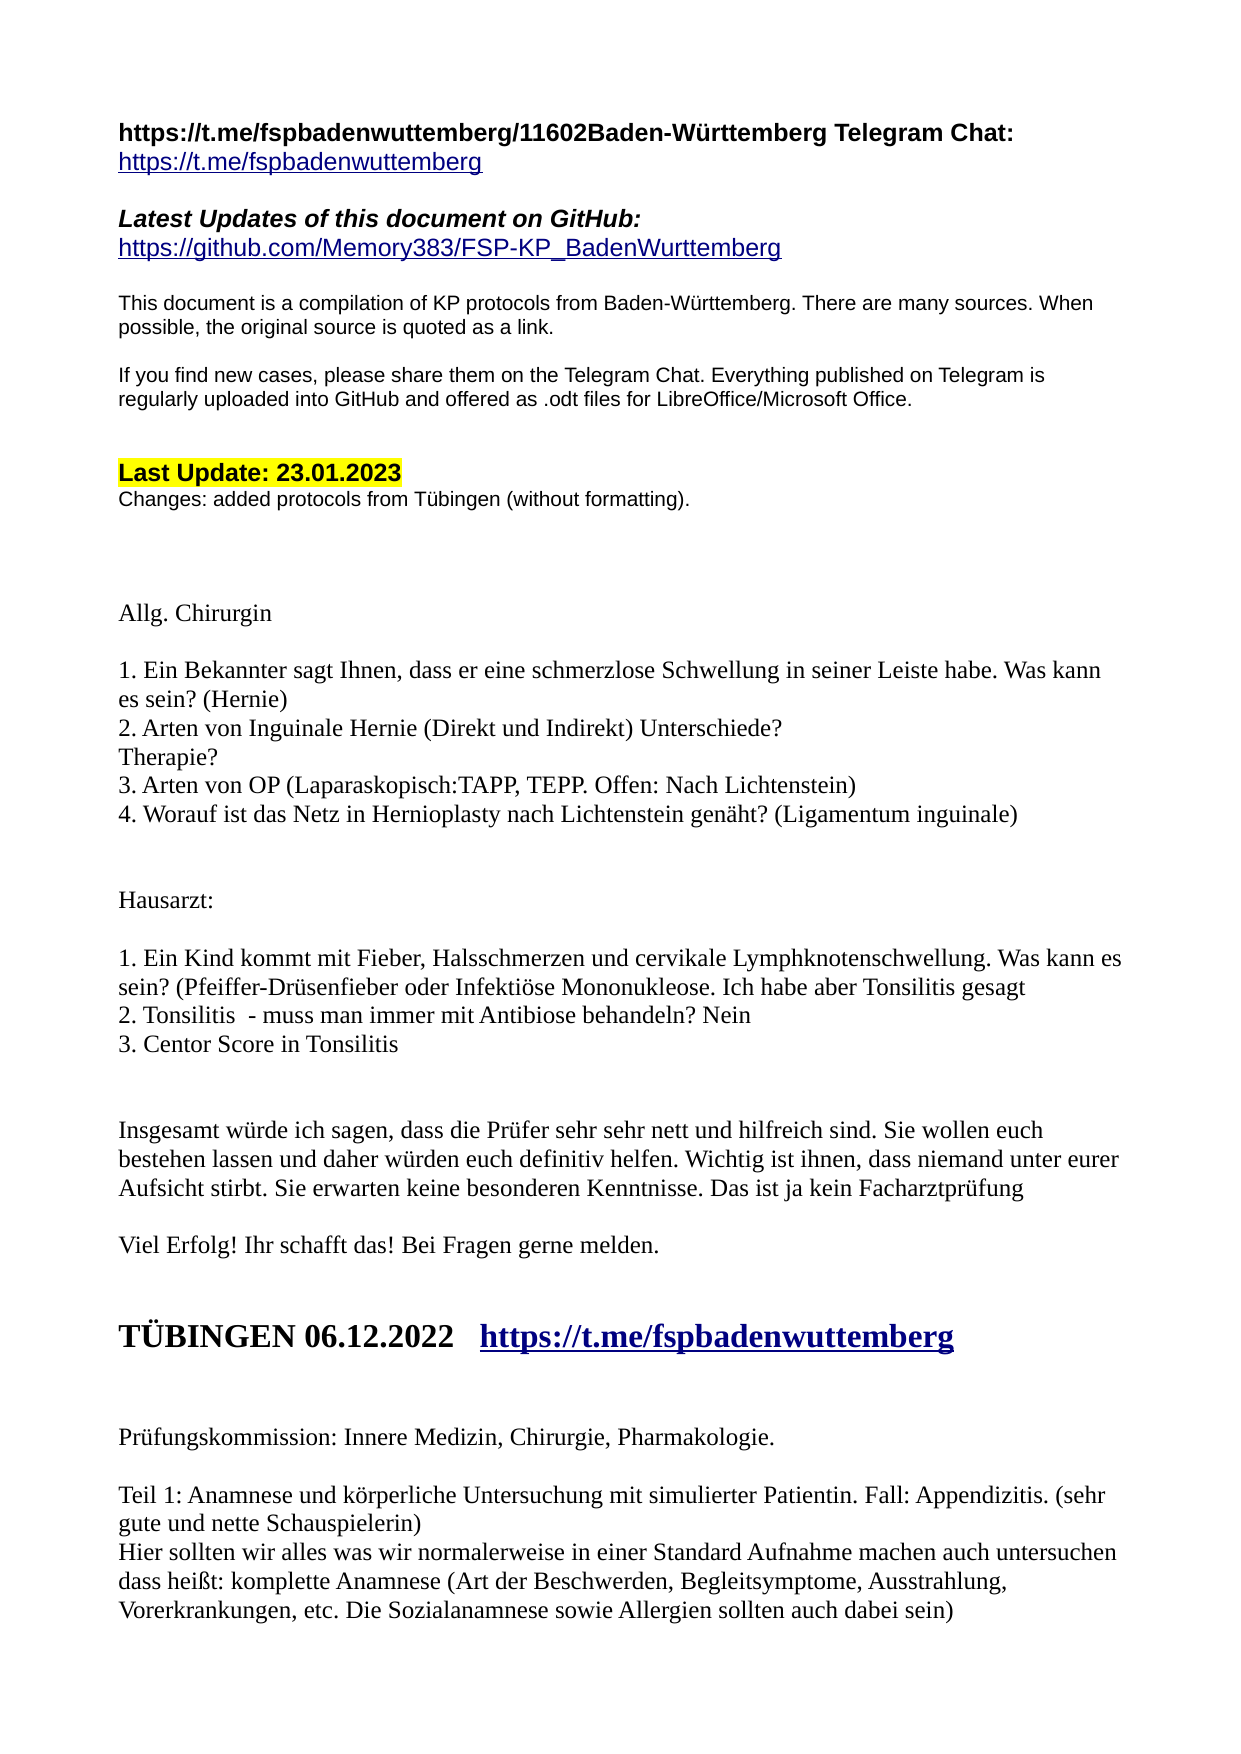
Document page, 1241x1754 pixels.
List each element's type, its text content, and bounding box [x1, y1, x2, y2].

text Prüfungskommission: Innere Medizin, Chirurgie, Pharmakologie. [118, 1422, 1122, 1451]
text 1. Ein Kind kommt mit Fieber, Halsschmerzen und cervikale Lymphknotenschwellung. Was kann es sein? (Pfeiffer-Drüsenfieber oder Infektiöse Mononukleose. Ich habe aber Tonsilitis gesagt [118, 943, 1122, 1001]
text 4. Worauf ist das Netz in Hernioplasty nach Lichtenstein genäht? (Ligamentum inguinale) [118, 799, 1122, 828]
text Allg. Chirurgin [118, 598, 1122, 627]
text TÜBINGEN 06.12.2022 https://t.me/fspbadenwuttemberg [118, 1317, 1122, 1355]
text 2. Arten von Inguinale Hernie (Direkt und Indirekt) Unterschiede? [118, 713, 1122, 742]
text Insgesamt würde ich sagen, dass die Prüfer sehr sehr nett und hilfreich sind. Sie wollen euch bestehen lassen und daher würden euch definitiv helfen. Wichtig ist ihnen, dass niemand unter eurer Aufsicht stirbt. Sie erwarten keine besonderen Kenntnisse. Das ist ja kein Facharztprüfung [118, 1116, 1122, 1202]
text 1. Ein Bekannter sagt Ihnen, dass er eine schmerzlose Schwellung in seiner Leiste habe. Was kann es sein? (Hernie) [118, 656, 1122, 713]
text Therapie? [118, 742, 1122, 771]
text 3. Centor Score in Tonsilitis [118, 1029, 1122, 1058]
text Teil 1: Anamnese und körperliche Untersuchung mit simulierter Patientin. Fall: Appendizitis. (sehr gute und nette Schauspielerin) [118, 1480, 1122, 1537]
text 3. Arten von OP (Laparaskopisch:TAPP, TEPP. Offen: Nach Lichtenstein) [118, 771, 1122, 799]
text Viel Erfolg! Ihr schafft das! Bei Fragen gerne melden. [118, 1231, 1122, 1259]
text Hier sollten wir alles was wir normalerweise in einer Standard Aufnahme machen auch untersuchen dass heißt: komplette Anamnese (Art der Beschwerden, Begleitsymptome, Ausstrahlung, Vorerkrankungen, etc. Die Sozialanamnese sowie Allergien sollten auch dabei sein) [118, 1537, 1122, 1623]
text 2. Tonsilitis - muss man immer mit Antibiose behandeln? Nein [118, 1001, 1122, 1029]
text Hausarzt: [118, 886, 1122, 914]
